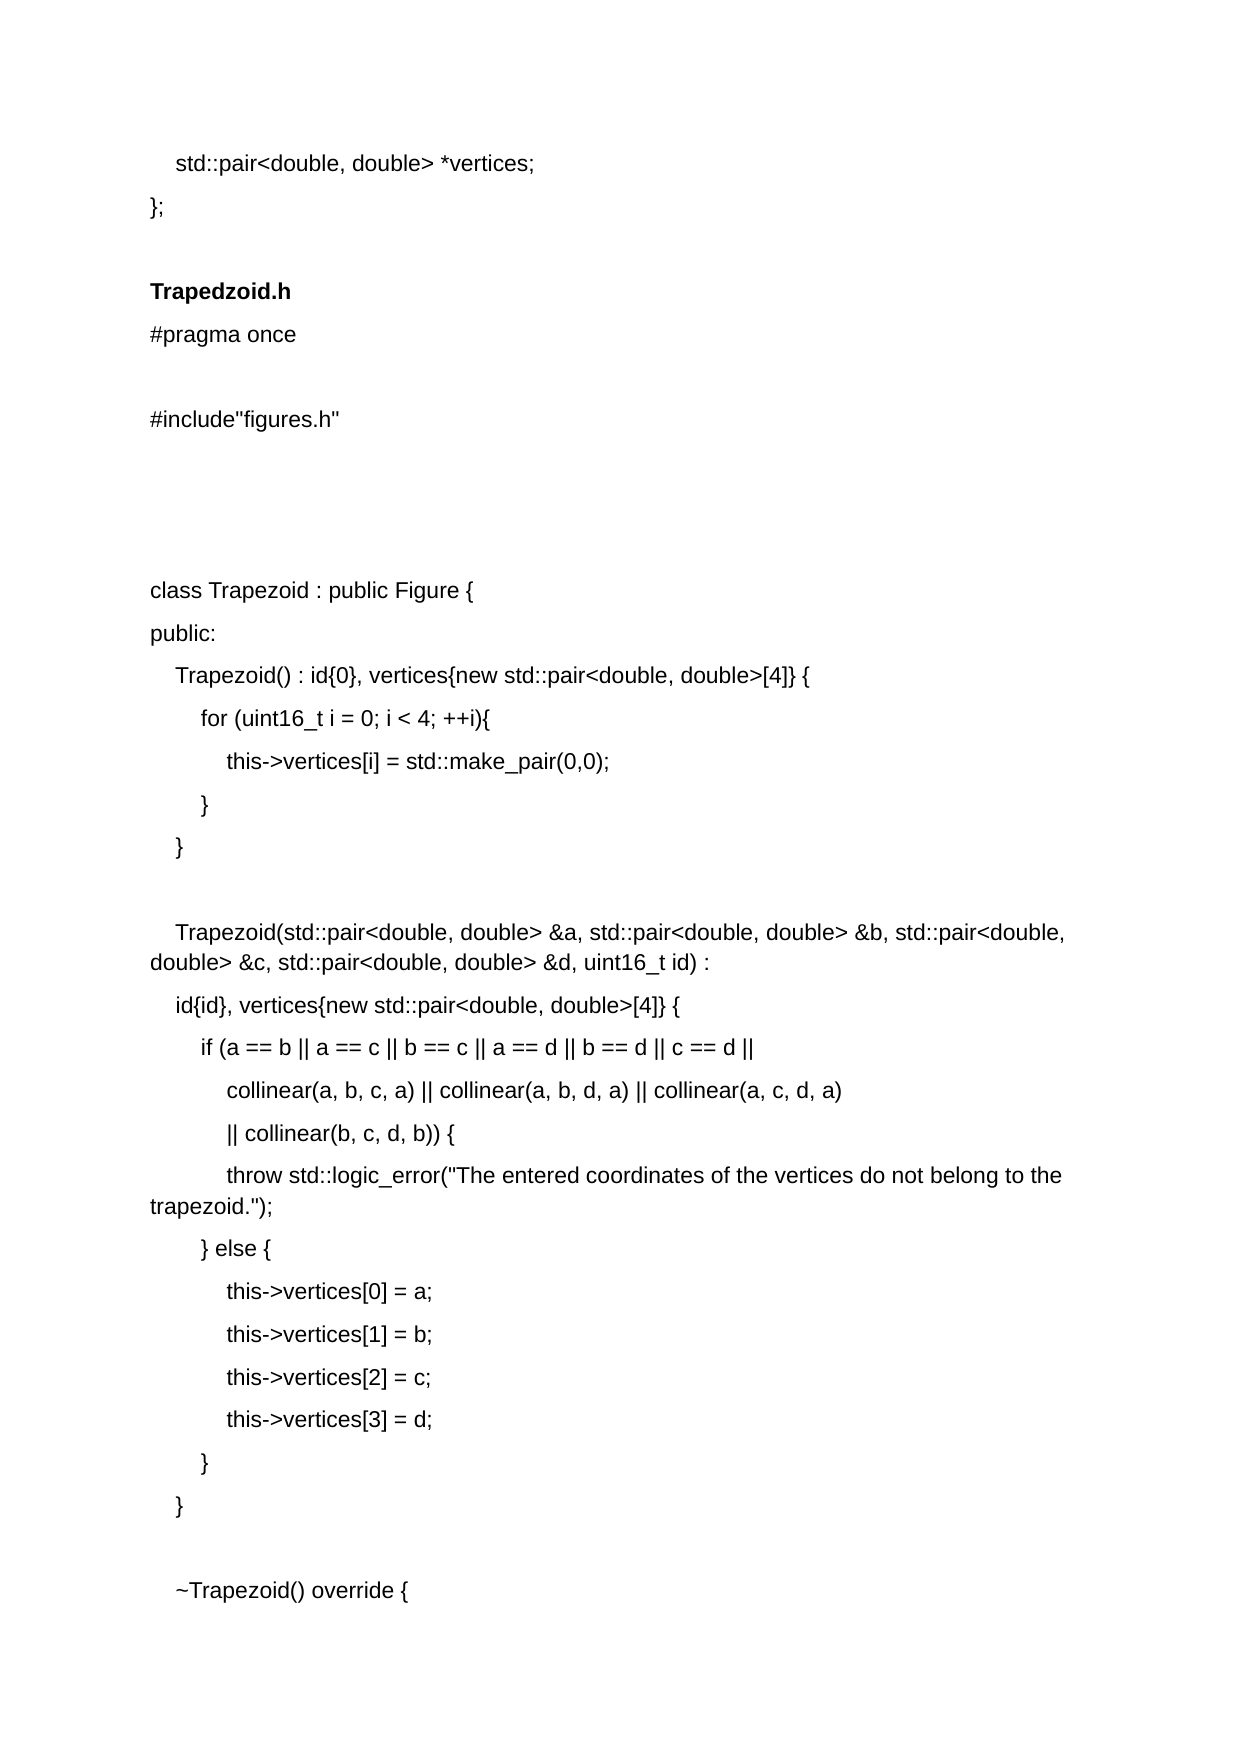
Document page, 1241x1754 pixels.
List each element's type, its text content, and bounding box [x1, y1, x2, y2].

text class Trapezoid : public Figure { [150, 577, 1090, 603]
text || collinear(b, c, d, b)) { [150, 1120, 1090, 1146]
text if (a == b || a == c || b == c || a == d || b == d || c == d || [150, 1034, 1090, 1061]
text public: [150, 620, 1090, 646]
text this->vertices[i] = std::make_pair(0,0); [150, 748, 1090, 774]
text this->vertices[3] = d; [150, 1406, 1090, 1433]
text } [150, 833, 1090, 860]
text } [150, 1492, 1090, 1518]
text } else { [150, 1235, 1090, 1262]
text #pragma once [150, 321, 1090, 347]
text Trapedzoid.h [150, 278, 1090, 304]
text this->vertices[0] = a; [150, 1278, 1090, 1304]
text } [150, 1449, 1090, 1475]
text throw std::logic_error("The entered coordinates of the vertices do not belong to the trapezoid."); [150, 1162, 1090, 1219]
text } [150, 791, 1090, 817]
text Trapezoid() : id{0}, vertices{new std::pair<double, double>[4]} { [150, 662, 1090, 689]
text }; [150, 193, 1090, 219]
text this->vertices[1] = b; [150, 1321, 1090, 1347]
text #include"figures.h" [150, 406, 1090, 433]
text ~Trapezoid() override { [150, 1577, 1090, 1603]
text collinear(a, b, c, a) || collinear(a, b, d, a) || collinear(a, c, d, a) [150, 1077, 1090, 1103]
text for (uint16_t i = 0; i < 4; ++i){ [150, 705, 1090, 732]
text std::pair<double, double> *vertices; [150, 150, 1090, 176]
text this->vertices[2] = c; [150, 1363, 1090, 1390]
text id{id}, vertices{new std::pair<double, double>[4]} { [150, 992, 1090, 1018]
text Trapezoid(std::pair<double, double> &a, std::pair<double, double> &b, std::pair<double, double> &c, std::pair<double, double> &d, uint16_t id) : [150, 919, 1090, 975]
